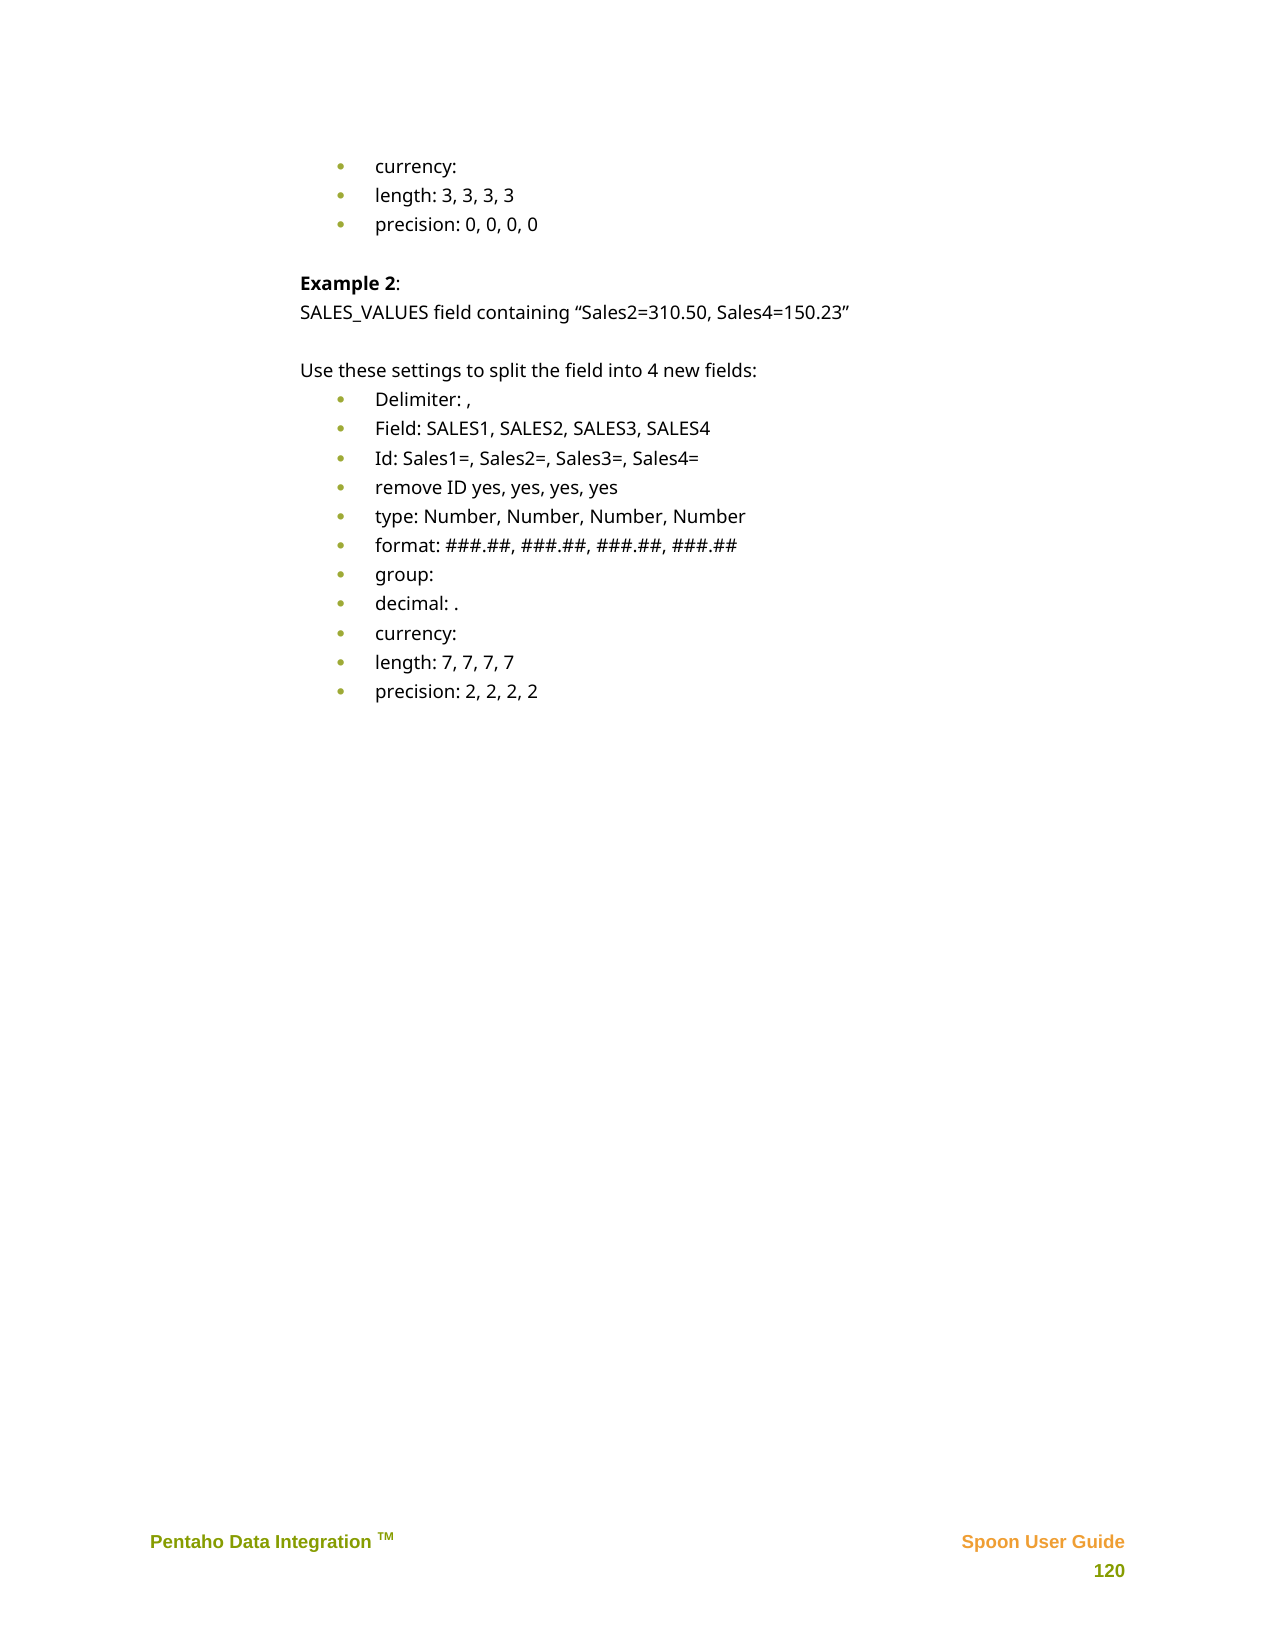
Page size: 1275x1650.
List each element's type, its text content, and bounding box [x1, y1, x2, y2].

list format: ###.##, ###.##, ###.##, ###.## [337, 529, 1125, 558]
list decimal: . [337, 587, 1125, 617]
list remove ID yes, yes, yes, yes [337, 471, 1125, 500]
list group: [337, 558, 1125, 587]
list length: 7, 7, 7, 7 [337, 646, 1125, 675]
list currency: [337, 617, 1125, 646]
list Id: Sales1=, Sales2=, Sales3=, Sales4= [337, 442, 1125, 471]
list currency: [337, 150, 1125, 179]
list Delimiter: , [337, 383, 1125, 412]
text SALES_VALUES field containing “Sales2=310.50, Sales4=150.23” [300, 296, 1125, 325]
text Use these settings to split the field into 4 new fields: [300, 354, 1125, 383]
list type: Number, Number, Number, Number [337, 500, 1125, 529]
text Example 2: [300, 267, 1125, 296]
list precision: 2, 2, 2, 2 [337, 675, 1125, 704]
list Field: SALES1, SALES2, SALES3, SALES4 [337, 412, 1125, 442]
list precision: 0, 0, 0, 0 [337, 208, 1125, 237]
list length: 3, 3, 3, 3 [337, 179, 1125, 208]
